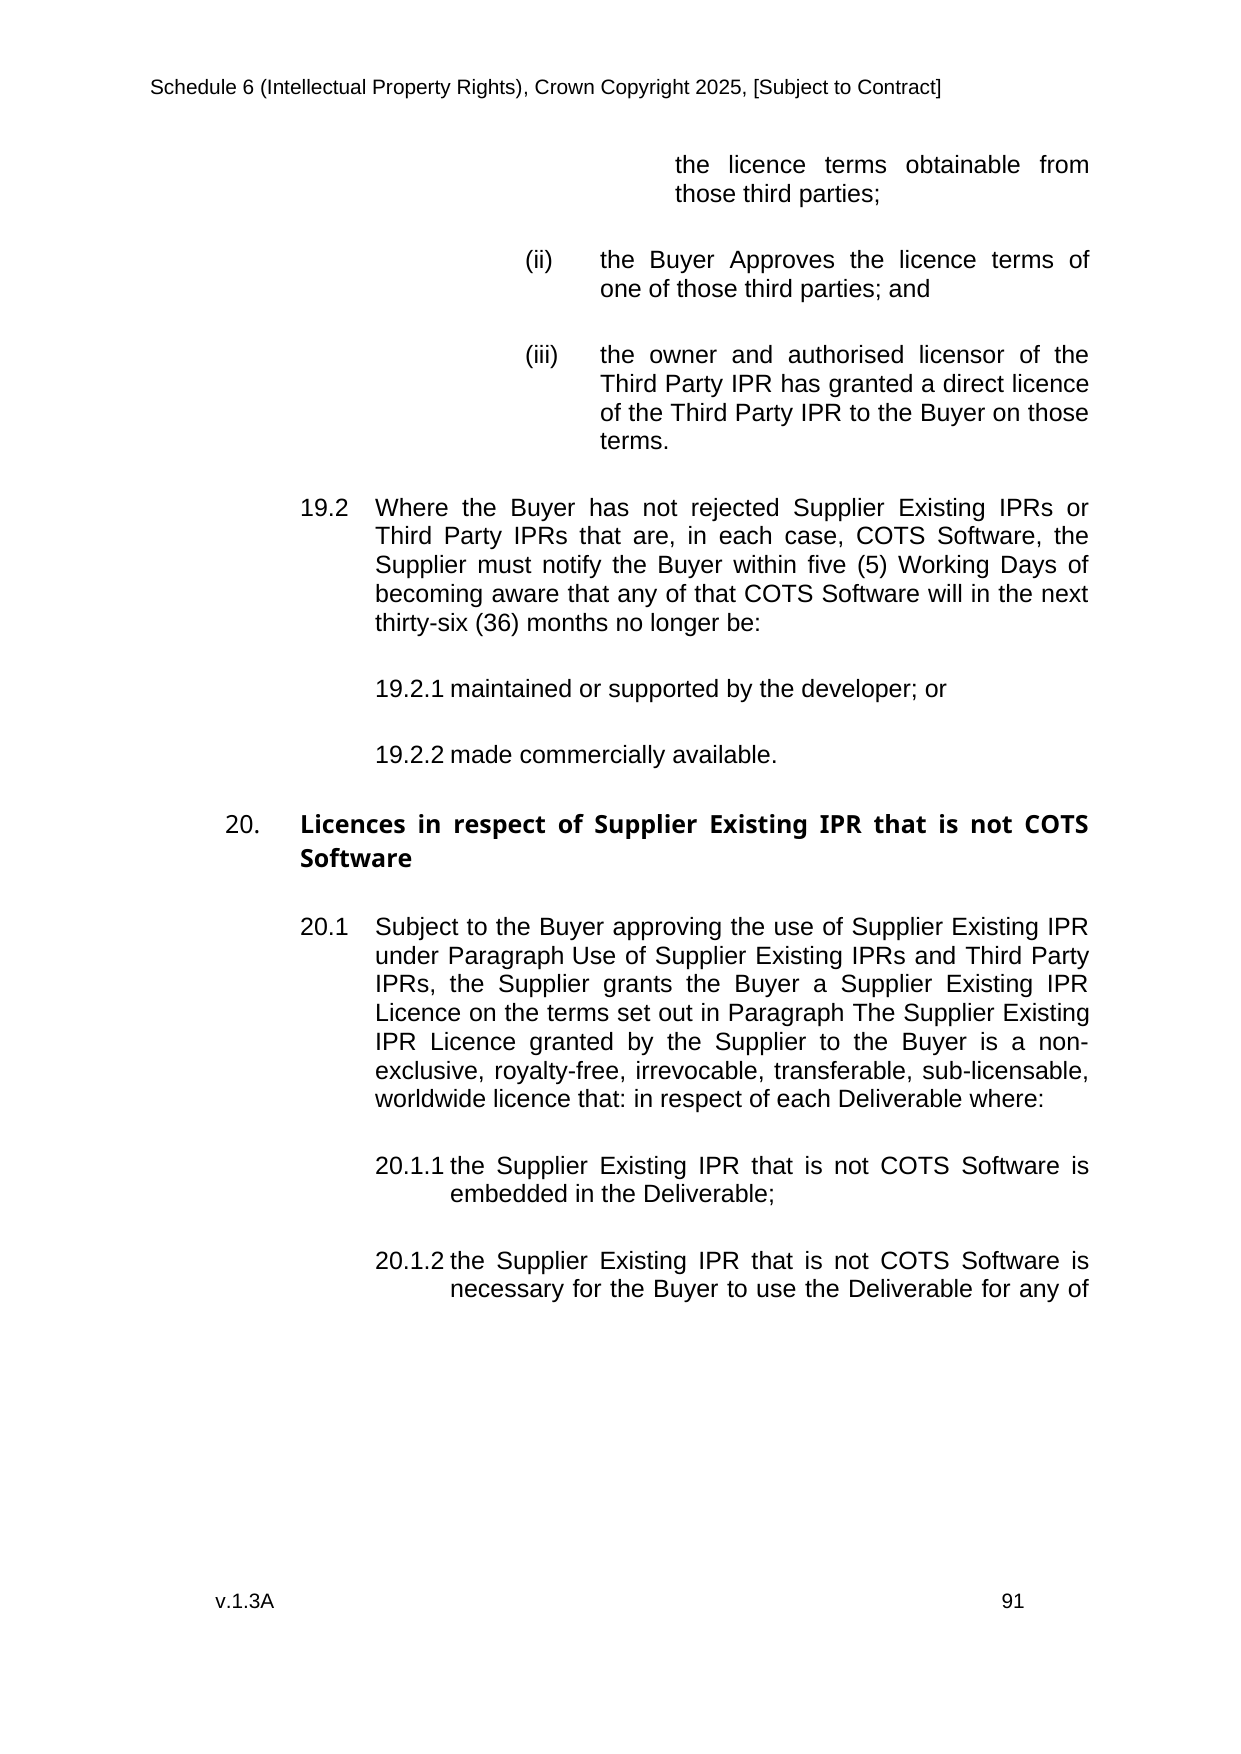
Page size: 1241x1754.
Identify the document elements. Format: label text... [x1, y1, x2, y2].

subtitle Licences in respect of Supplier Existing IPR that is not COTS Software [225, 806, 1090, 874]
list the licence terms obtainable from those third parties; [600, 150, 1090, 207]
list the Supplier Existing IPR that is not COTS Software is necessary for the Buyer to use the Deliverable for any of [375, 1246, 1090, 1303]
list Where the Buyer has not rejected Supplier Existing IPRs or Third Party IPRs that are, in each case, COTS Software, the Supplier must notify the Buyer within five (5) Working Days of becoming aware that any of that COTS Software will in the next thirty-six (36) months no longer be: [300, 492, 1090, 636]
list the Buyer Approves the licence terms of one of those third parties; and [525, 245, 1090, 302]
list Subject to the Buyer approving the use of Supplier Existing IPR under Paragraph Use of Supplier Existing IPRs and Third Party IPRs, the Supplier grants the Buyer a Supplier Existing IPR Licence on the terms set out in Paragraph The Supplier Existing IPR Licence granted by the Supplier to the Buyer is a non-exclusive, royalty-free, irrevocable, transferable, sub-licensable, worldwide licence that: in respect of each Deliverable where: [300, 912, 1090, 1113]
list the Supplier Existing IPR that is not COTS Software is embedded in the Deliverable; [375, 1151, 1090, 1208]
list made commercially available. [375, 740, 1090, 769]
list maintained or supported by the developer; or [375, 674, 1090, 702]
list the owner and authorised licensor of the Third Party IPR has granted a direct licence of the Third Party IPR to the Buyer on those terms. [525, 340, 1090, 455]
